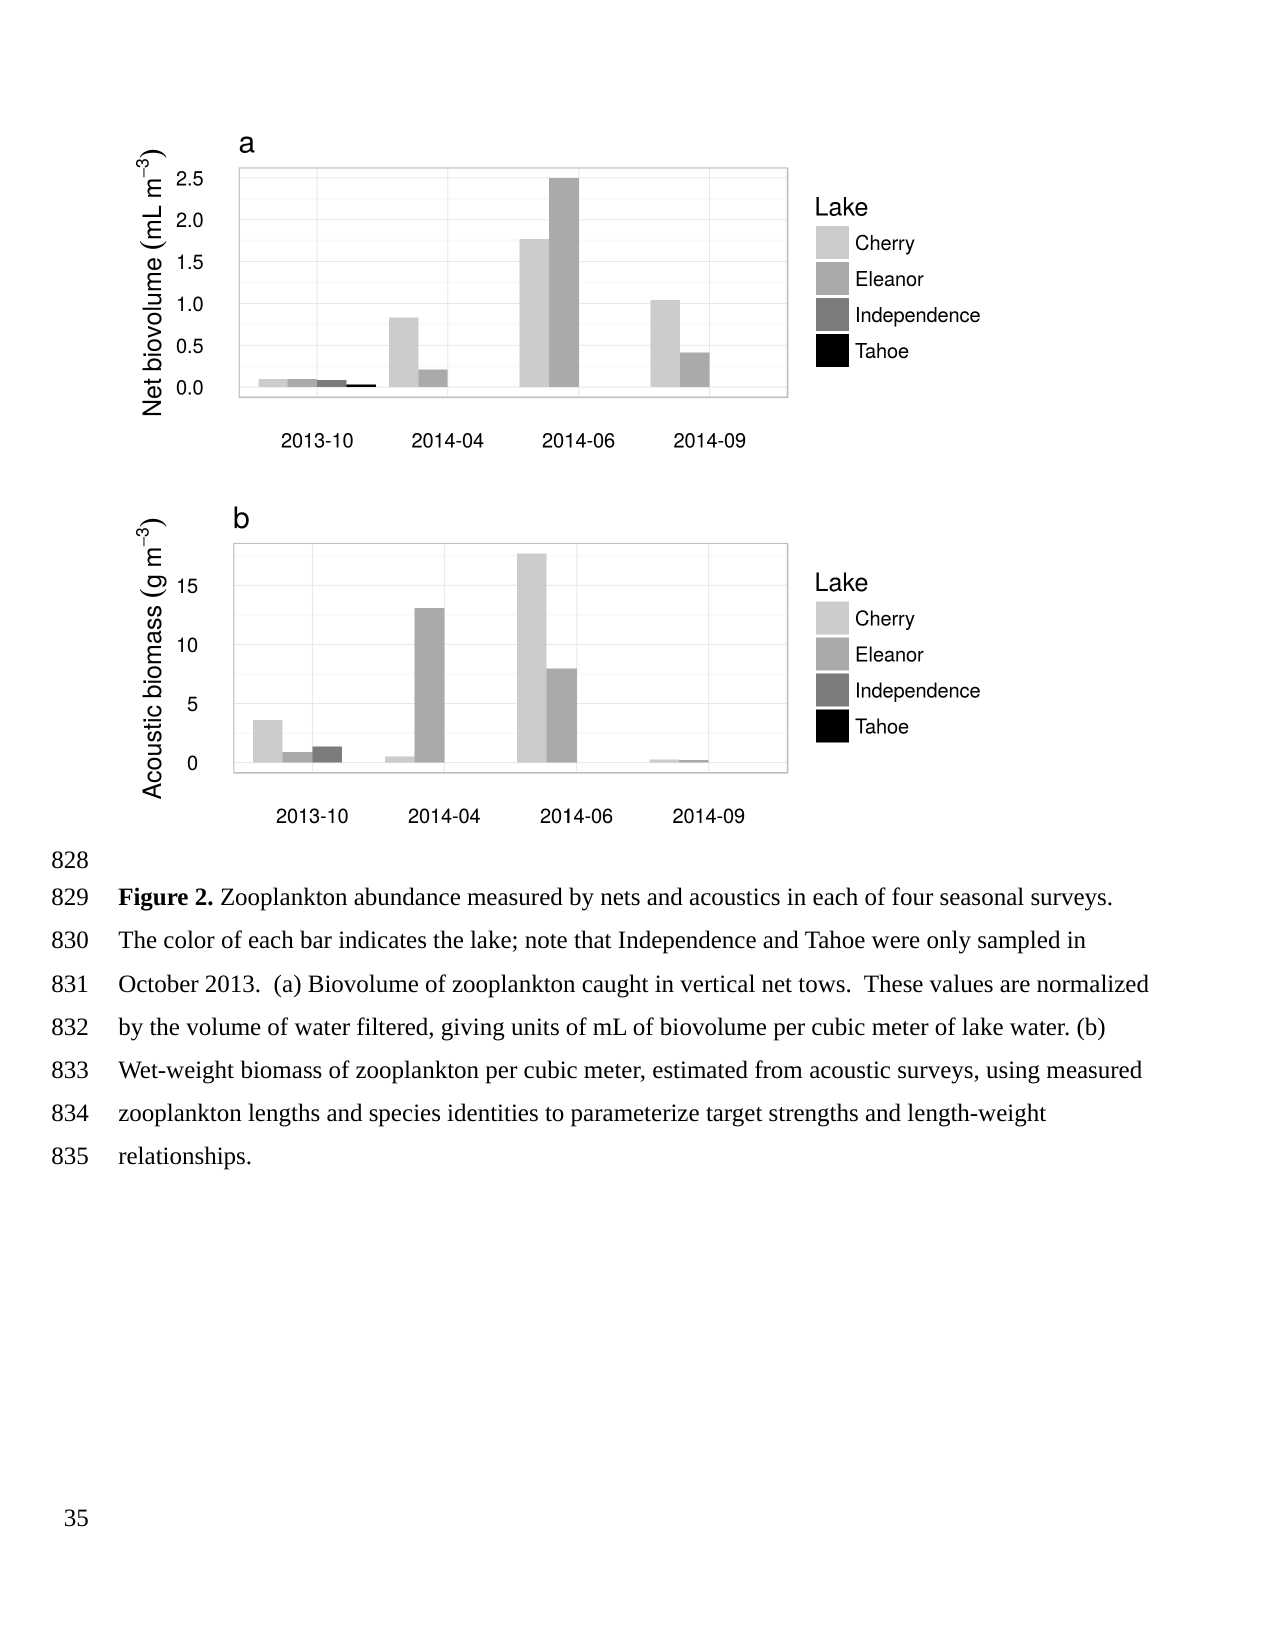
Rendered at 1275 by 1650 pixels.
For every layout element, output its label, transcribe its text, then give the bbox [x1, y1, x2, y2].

text Figure 2. Zooplankton abundance measured by nets and acoustics in each of four seasonal surveys. The color of each bar indicates the lake; note that Independence and Tahoe were only sampled in October 2013. (a) Biovolume of zooplankton caught in vertical net tows. These values are normalized by the volume of water filtered, giving units of mL of biovolume per cubic meter of lake water. (b) Wet-weight biomass of zooplankton per cubic meter, estimated from acoustic surveys, using measured zooplankton lengths and species identities to parameterize target strengths and length-weight relationships. [118, 882, 1157, 1170]
picture [118, 118, 1019, 869]
